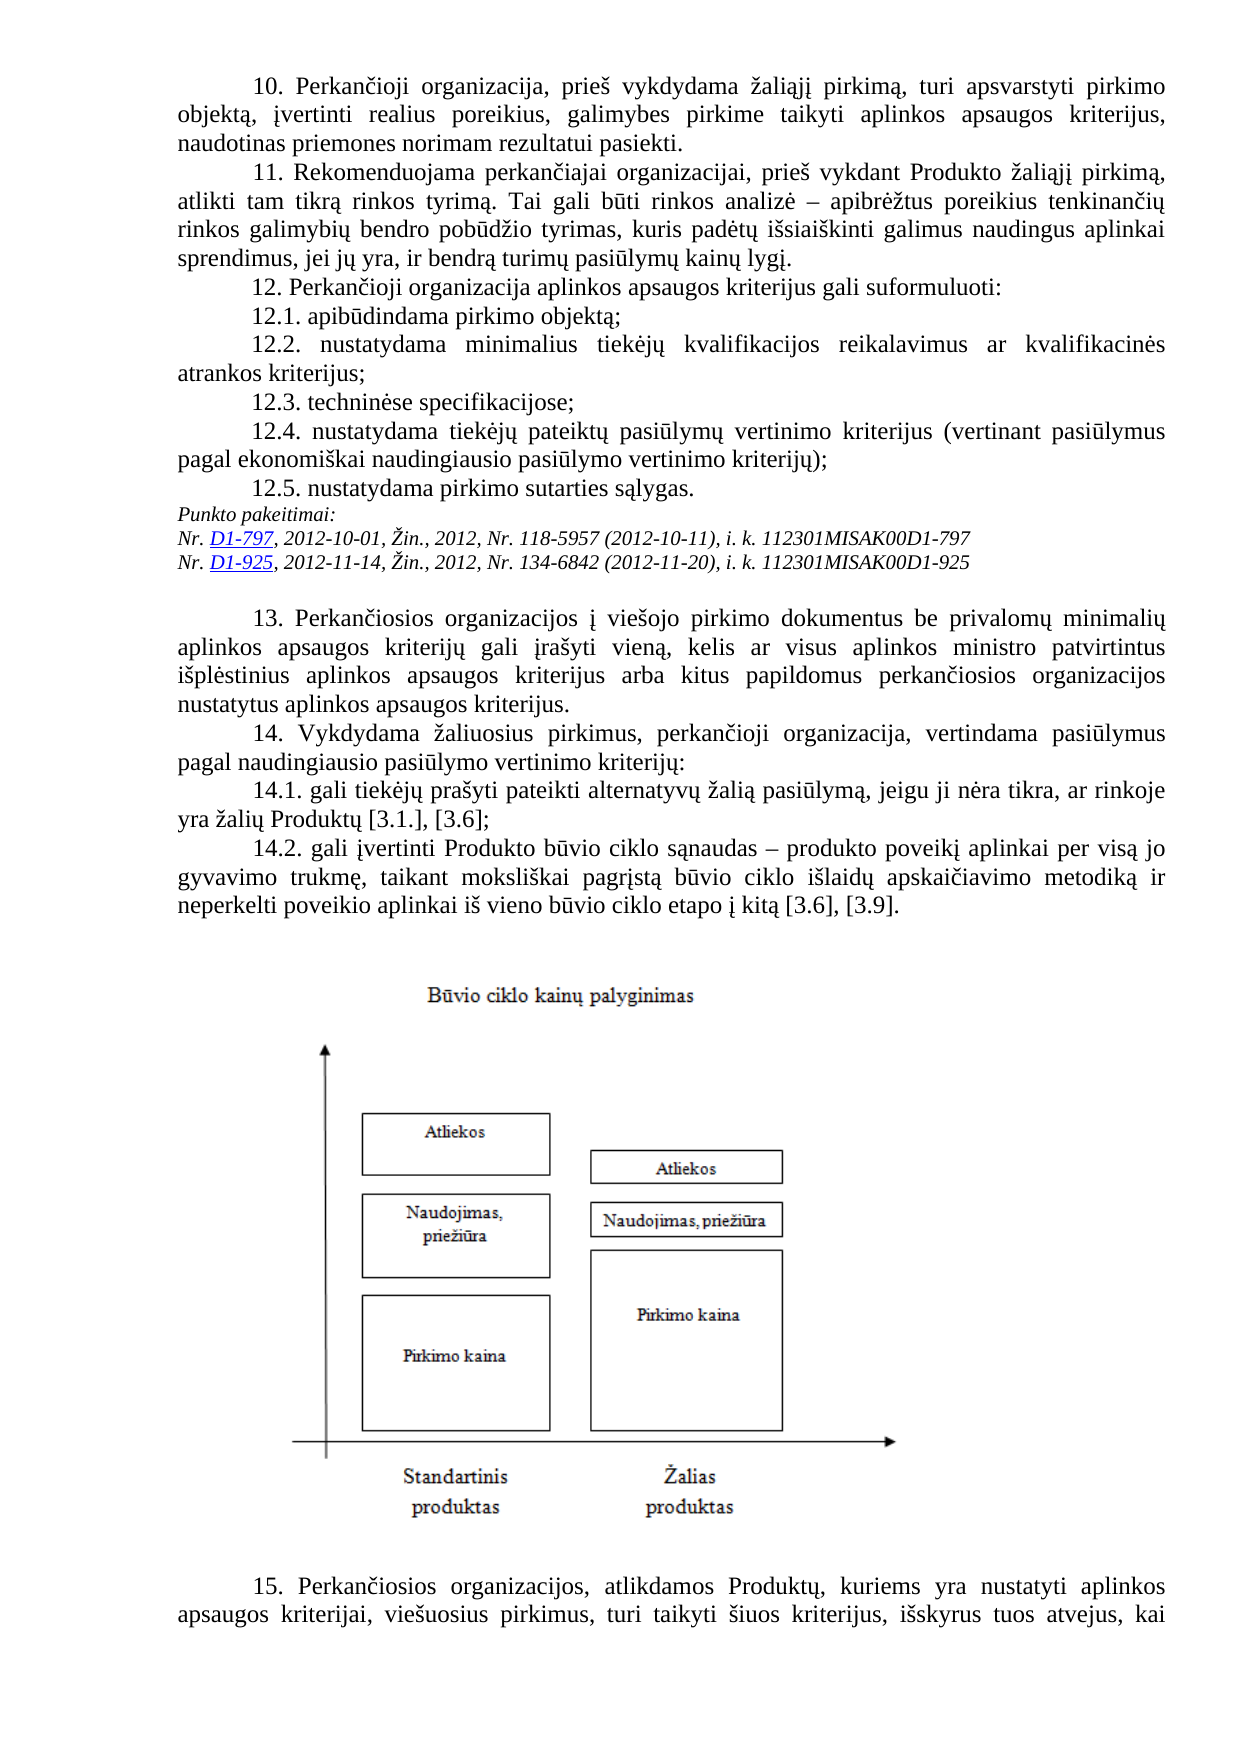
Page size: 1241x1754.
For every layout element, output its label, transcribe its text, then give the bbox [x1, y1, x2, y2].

text 12.4. nustatydama tiekėjų pateiktų pasiūlymų vertinimo kriterijus (vertinant pasiūlymus pagal ekonomiškai naudingiausio pasiūlymo vertinimo kriterijų); [177, 416, 1166, 473]
text 11. Rekomenduojama perkančiajai organizacijai, prieš vykdant Produkto žaliąjį pirkimą, atlikti tam tikrą rinkos tyrimą. Tai gali būti rinkos analizė – apibrėžtus poreikius tenkinančių rinkos galimybių bendro pobūdžio tyrimas, kuris padėtų išsiaiškinti galimus naudingus aplinkai sprendimus, jei jų yra, ir bendrą turimų pasiūlymų kainų lygį. [177, 157, 1166, 272]
text Nr. D1-925, 2012-11-14, Žin., 2012, Nr. 134-6842 (2012-11-20), i. k. 112301MISAK00D1-925 [177, 550, 1166, 574]
text Nr. D1-797, 2012-10-01, Žin., 2012, Nr. 118-5957 (2012-10-11), i. k. 112301MISAK00D1-797 [177, 526, 1166, 550]
text Punkto pakeitimai: [177, 502, 1166, 526]
text 12.2. nustatydama minimalius tiekėjų kvalifikacijos reikalavimus ar kvalifikacinės atrankos kriterijus; [177, 329, 1166, 387]
text 15. Perkančiosios organizacijos, atlikdamos Produktų, kuriems yra nustatyti aplinkos apsaugos kriterijai, viešuosius pirkimus, turi taikyti šiuos kriterijus, išskyrus tuos atvejus, kai [177, 1571, 1166, 1628]
text 14.1. gali tiekėjų prašyti pateikti alternatyvų žalią pasiūlymą, jeigu ji nėra tikra, ar rinkoje yra žalių Produktų [3.1.], [3.6]; [177, 776, 1166, 833]
text 12. Perkančioji organizacija aplinkos apsaugos kriterijus gali suformuluoti: [177, 272, 1166, 301]
text 12.3. techninėse specifikacijose; [177, 387, 1166, 416]
text 12.5. nustatydama pirkimo sutarties sąlygas. [177, 473, 1166, 502]
text 10. Perkančioji organizacija, prieš vykdydama žaliąjį pirkimą, turi apsvarstyti pirkimo objektą, įvertinti realius poreikius, galimybes pirkime taikyti aplinkos apsaugos kriterijus, naudotinas priemones norimam rezultatui pasiekti. [177, 71, 1166, 157]
text 14.2. gali įvertinti Produkto būvio ciklo sąnaudas – produkto poveikį aplinkai per visą jo gyvavimo trukmę, taikant moksliškai pagrįstą būvio ciklo išlaidų apskaičiavimo metodiką ir neperkelti poveikio aplinkai iš vieno būvio ciklo etapo į kitą [3.6], [3.9]. [177, 833, 1166, 919]
text 12.1. apibūdindama pirkimo objektą; [177, 301, 1166, 329]
text 13. Perkančiosios organizacijos į viešojo pirkimo dokumentus be privalomų minimalių aplinkos apsaugos kriterijų gali įrašyti vieną, kelis ar visus aplinkos ministro patvirtintus išplėstinius aplinkos apsaugos kriterijus arba kitus papildomus perkančiosios organizacijos nustatytus aplinkos apsaugos kriterijus. [177, 603, 1166, 718]
text 14. Vykdydama žaliuosius pirkimus, perkančioji organizacija, vertindama pasiūlymus pagal naudingiausio pasiūlymo vertinimo kriterijų: [177, 718, 1166, 776]
